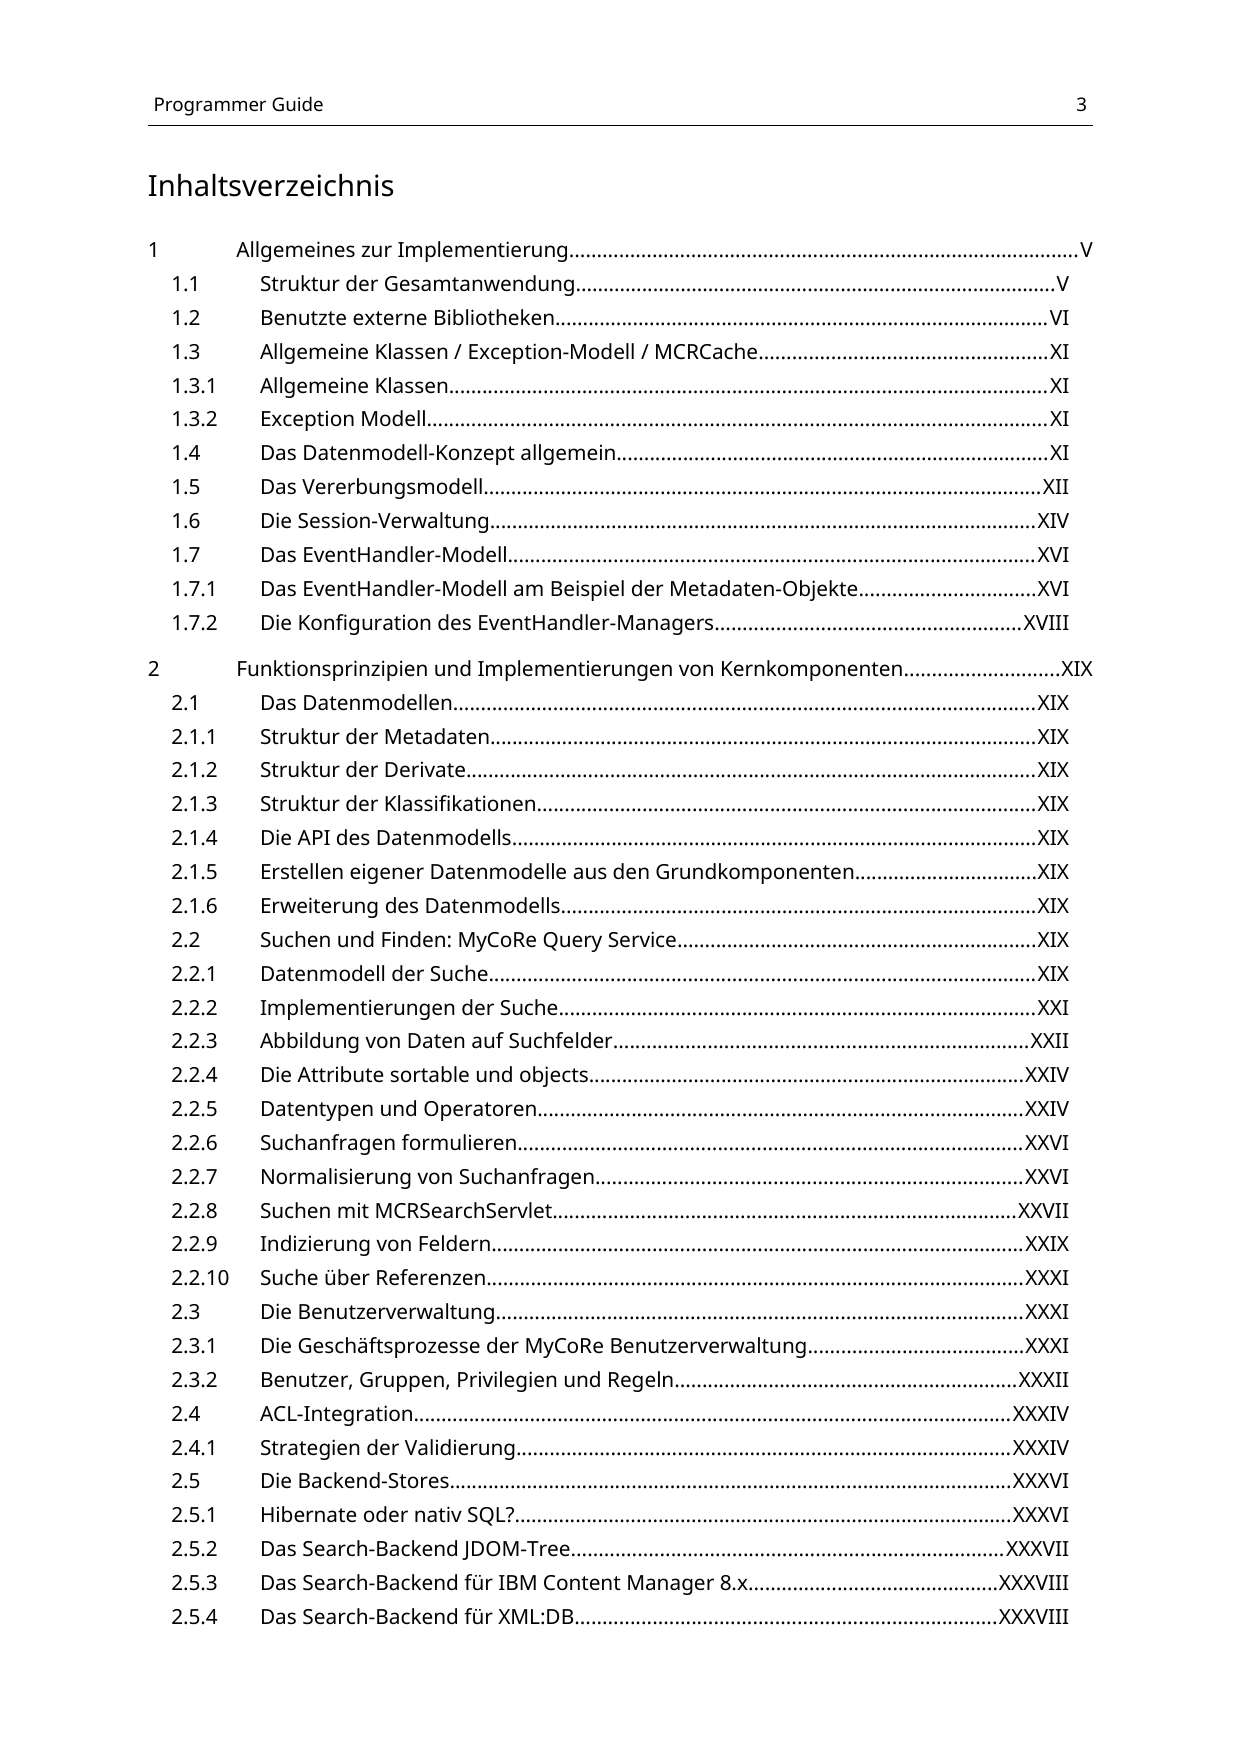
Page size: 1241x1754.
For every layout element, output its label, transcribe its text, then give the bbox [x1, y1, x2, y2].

text 1.3 Allgemeine Klassen / Exception-Modell / MCRCache XI [171, 337, 1069, 365]
text 2.1.4 Die API des Datenmodells XIX [171, 823, 1069, 852]
text 2.1.6 Erweiterung des Datenmodells XIX [171, 891, 1069, 919]
text 2.5.3 Das Search-Backend für IBM Content Manager 8.x XXXVIII [171, 1568, 1069, 1596]
text 2.2.8 Suchen mit MCRSearchServlet XXVII [171, 1196, 1069, 1224]
text 2.4 ACL-Integration XXXIV [171, 1399, 1069, 1427]
text 1.7.1 Das EventHandler-Modell am Beispiel der Metadaten-Objekte XVI [171, 574, 1069, 602]
text 2.3.2 Benutzer, Gruppen, Privilegien und Regeln XXXII [171, 1365, 1069, 1393]
text 2.2.5 Datentypen und Operatoren XXIV [171, 1094, 1069, 1122]
text Inhaltsverzeichnis [148, 165, 1093, 204]
text 2.5.4 Das Search-Backend für XML:DB XXXVIII [171, 1602, 1069, 1630]
text 1.4 Das Datenmodell-Konzept allgemein XI [171, 438, 1069, 467]
text 2.2.2 Implementierungen der Suche XXI [171, 993, 1069, 1021]
text 1.3.1 Allgemeine Klassen XI [171, 371, 1069, 399]
text 1.6 Die Session-Verwaltung XIV [171, 506, 1069, 534]
text 1.7.2 Die Konfiguration des EventHandler-Managers XVIII [171, 608, 1069, 636]
text 2.2.10 Suche über Referenzen XXXI [171, 1263, 1069, 1292]
text 1.3.2 Exception Modell XI [171, 404, 1069, 433]
text 2.1.1 Struktur der Metadaten XIX [171, 722, 1069, 750]
text 2.5 Die Backend-Stores XXXVI [171, 1467, 1069, 1495]
text 2.1 Das Datenmodellen XIX [171, 688, 1069, 716]
text 1.2 Benutzte externe Bibliotheken VI [171, 303, 1069, 331]
text 1 Allgemeines zur Implementierung V [148, 235, 1093, 263]
text 2.2.1 Datenmodell der Suche XIX [171, 959, 1069, 987]
text 2.3.1 Die Geschäftsprozesse der MyCoRe Benutzerverwaltung XXXI [171, 1331, 1069, 1359]
text 2.3 Die Benutzerverwaltung XXXI [171, 1297, 1069, 1326]
text 2.1.2 Struktur der Derivate XIX [171, 756, 1069, 784]
text 2 Funktionsprinzipien und Implementierungen von Kernkomponenten XIX [148, 654, 1093, 682]
text 2.5.2 Das Search-Backend JDOM-Tree XXXVII [171, 1534, 1069, 1562]
text 2.2.6 Suchanfragen formulieren XXVI [171, 1128, 1069, 1156]
text 1.7 Das EventHandler-Modell XVI [171, 540, 1069, 568]
text 1.1 Struktur der Gesamtanwendung V [171, 269, 1069, 297]
text 2.1.3 Struktur der Klassifikationen XIX [171, 789, 1069, 818]
text 2.2.7 Normalisierung von Suchanfragen XXVI [171, 1162, 1069, 1190]
text 2.2.3 Abbildung von Daten auf Suchfelder XXII [171, 1026, 1069, 1055]
text 1.5 Das Vererbungsmodell XII [171, 472, 1069, 501]
text 2.2.4 Die Attribute sortable und objects XXIV [171, 1060, 1069, 1088]
text 2.5.1 Hibernate oder nativ SQL? XXXVI [171, 1500, 1069, 1529]
text 2.2.9 Indizierung von Feldern XXIX [171, 1229, 1069, 1258]
text 2.4.1 Strategien der Validierung XXXIV [171, 1433, 1069, 1461]
text 2.2 Suchen und Finden: MyCoRe Query Service XIX [171, 925, 1069, 953]
text 2.1.5 Erstellen eigener Datenmodelle aus den Grundkomponenten XIX [171, 857, 1069, 885]
